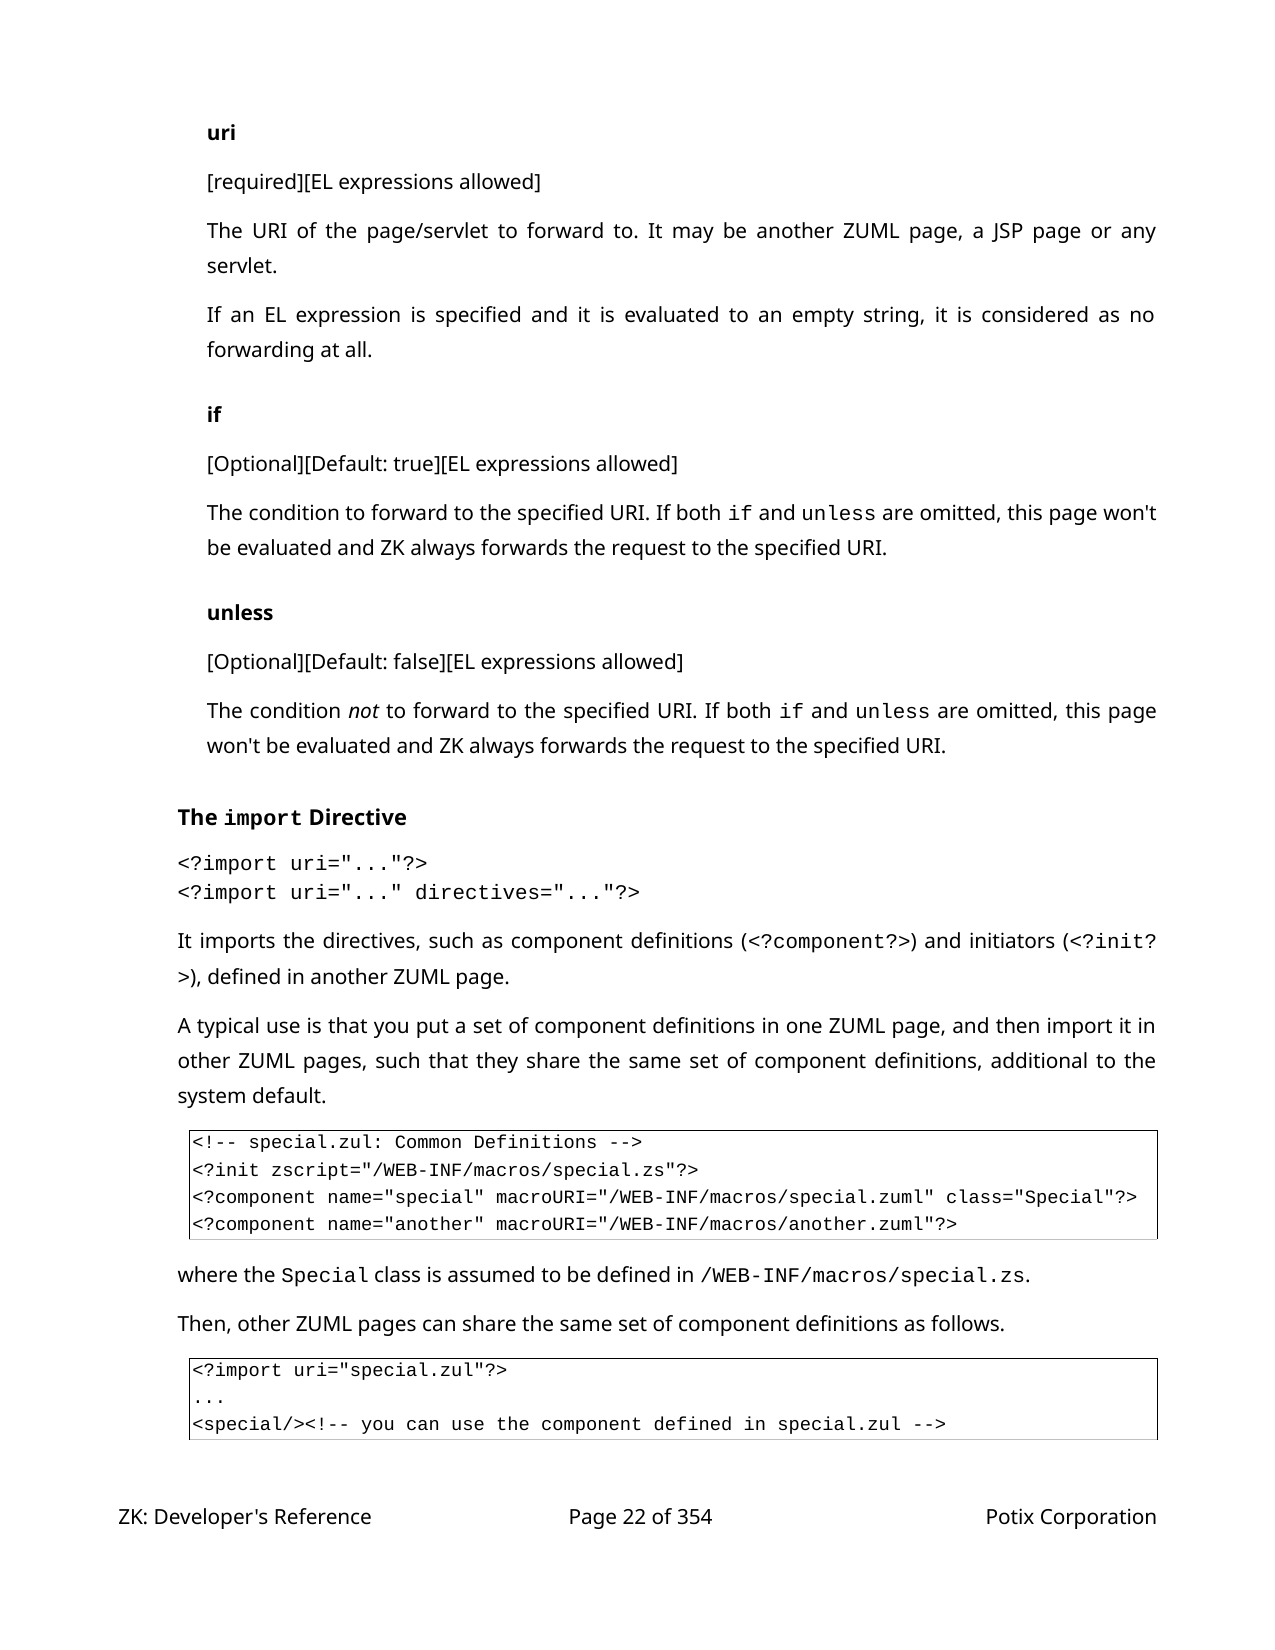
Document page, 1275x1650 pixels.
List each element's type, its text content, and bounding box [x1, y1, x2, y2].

text The condition not to forward to the specified URI. If both if and unless are omitted, this page won't be evaluated and ZK always forwards the request to the specified URI. [207, 696, 1157, 759]
text <?import uri="..."?> <?import uri="..." directives="..."?> [177, 853, 1157, 906]
text Then, other ZUML pages can share the same set of component definitions as follows. [177, 1309, 1157, 1337]
text <?component name="another" macroURI="/WEB-INF/macros/another.zuml"?> [190, 1212, 1157, 1239]
text [Optional][Default: false][EL expressions allowed] [207, 647, 1157, 675]
text <special/><!-- you can use the component defined in special.zul --> [190, 1412, 1157, 1439]
text ... [190, 1385, 1157, 1409]
text It imports the directives, such as component definitions (<?component?>) and initiators (<?init?>), defined in another ZUML page. [177, 926, 1157, 990]
subtitle unless [207, 598, 1157, 626]
text where the Special class is assumed to be defined in /WEB-INF/macros/special.zs. [177, 1260, 1157, 1288]
text The URI of the page/servlet to forward to. It may be another ZUML page, a JSP page or any servlet. [207, 216, 1157, 279]
text <!-- special.zul: Common Definitions --> [190, 1131, 1157, 1154]
text <?import uri="special.zul"?> [190, 1359, 1157, 1382]
text A typical use is that you put a set of component definitions in one ZUML page, and then import it in other ZUML pages, such that they share the same set of component definitions, additional to the system default. [177, 1011, 1157, 1110]
text <?init zscript="/WEB-INF/macros/special.zs"?> [190, 1157, 1157, 1182]
text [required][EL expressions allowed] [207, 167, 1157, 195]
subtitle uri [207, 118, 1157, 146]
text The condition to forward to the specified URI. If both if and unless are omitted, this page won't be evaluated and ZK always forwards the request to the specified URI. [207, 498, 1157, 561]
text <?component name="special" macroURI="/WEB-INF/macros/special.zuml" class="Special"?> [190, 1185, 1157, 1209]
text If an EL expression is specified and it is evaluated to an empty string, it is considered as no forwarding at all. [207, 300, 1157, 363]
subtitle if [207, 400, 1157, 428]
text [Optional][Default: true][EL expressions allowed] [207, 449, 1157, 477]
subtitle The import Directive [177, 802, 1157, 832]
